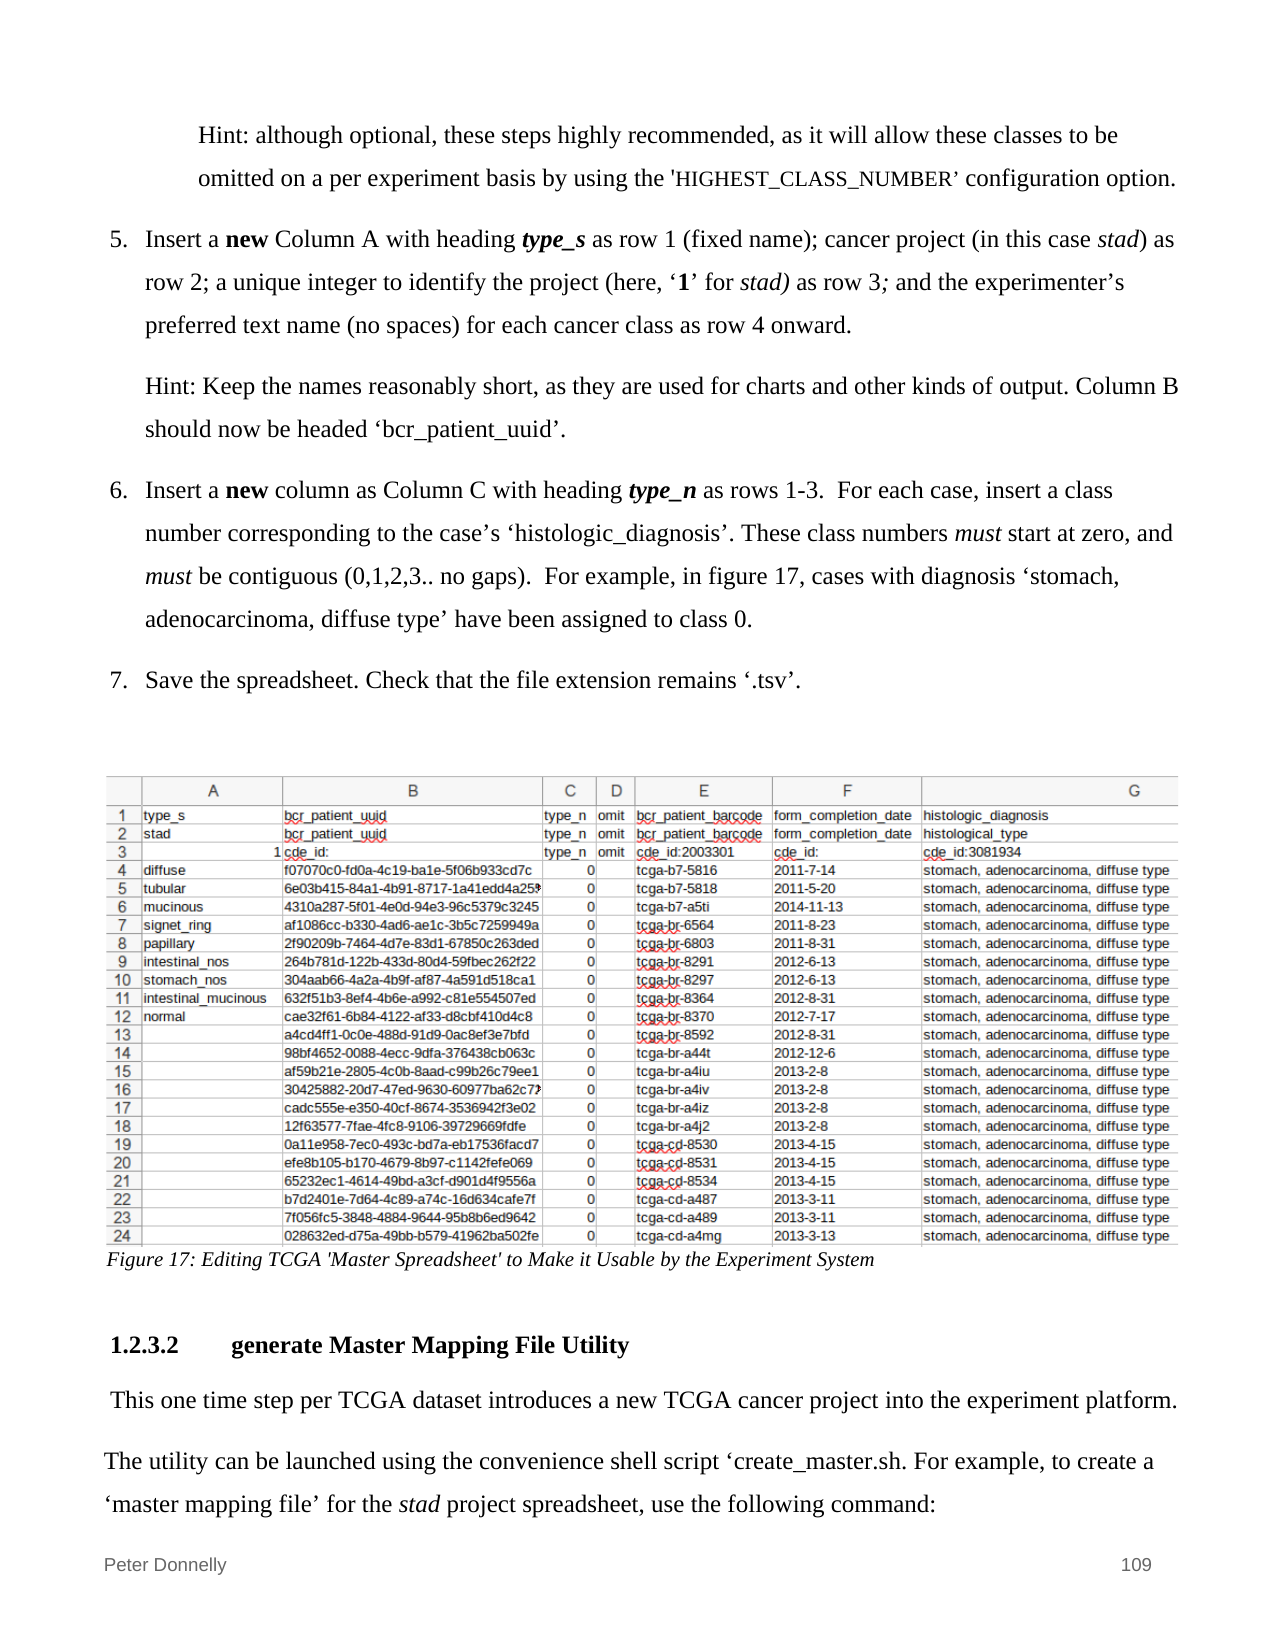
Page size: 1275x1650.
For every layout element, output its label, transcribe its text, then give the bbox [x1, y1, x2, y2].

text Figure 17: Editing TCGA 'Master Spreadsheet' to Make it Usable by the Experiment System [106, 1247, 1178, 1271]
list Hint: although optional, these steps highly recommended, as it will allow these classes to be omitted on a per experiment basis by using the 'HIGHEST_CLASS_NUMBER’ configuration option. [162, 120, 1181, 192]
text The utility can be launched using the convenience shell script ‘create_master.sh. For example, to create a ‘master mapping file’ for the stad project spreadsheet, use the following command: [103, 1446, 1181, 1518]
text This one time step per TCGA dataset introduces a new TCGA cancer project into the experiment platform. [103, 1385, 1181, 1414]
list Insert a new column as Column C with heading type_n as rows 1-3. For each case, insert a class number corresponding to the case’s ‘histologic_diagnosis’. These class numbers must start at zero, and must be contiguous (0,1,2,3.. no gaps). For example, in figure 17, cases with diagnosis ‘stomach, adenocarcinoma, diffuse type’ have been assigned to class 0. [109, 475, 1181, 633]
list Save the spreadsheet. Check that the file extension remains ‘.tsv’. [109, 665, 1181, 694]
subtitle generate Master Mapping File Utility [103, 746, 1181, 1359]
list Hint: Keep the names reasonably short, as they are used for charts and other kinds of output. Column B should now be headed ‘bcr_patient_uuid’. [109, 371, 1181, 443]
picture [106, 776, 1179, 1247]
list Insert a new Column A with heading type_s as row 1 (fixed name); cancer project (in this case stad) as row 2; a unique integer to identify the project (here, ‘1’ for stad) as row 3; and the experimenter’s preferred text name (no spaces) for each cancer class as row 4 onward. [109, 224, 1181, 339]
